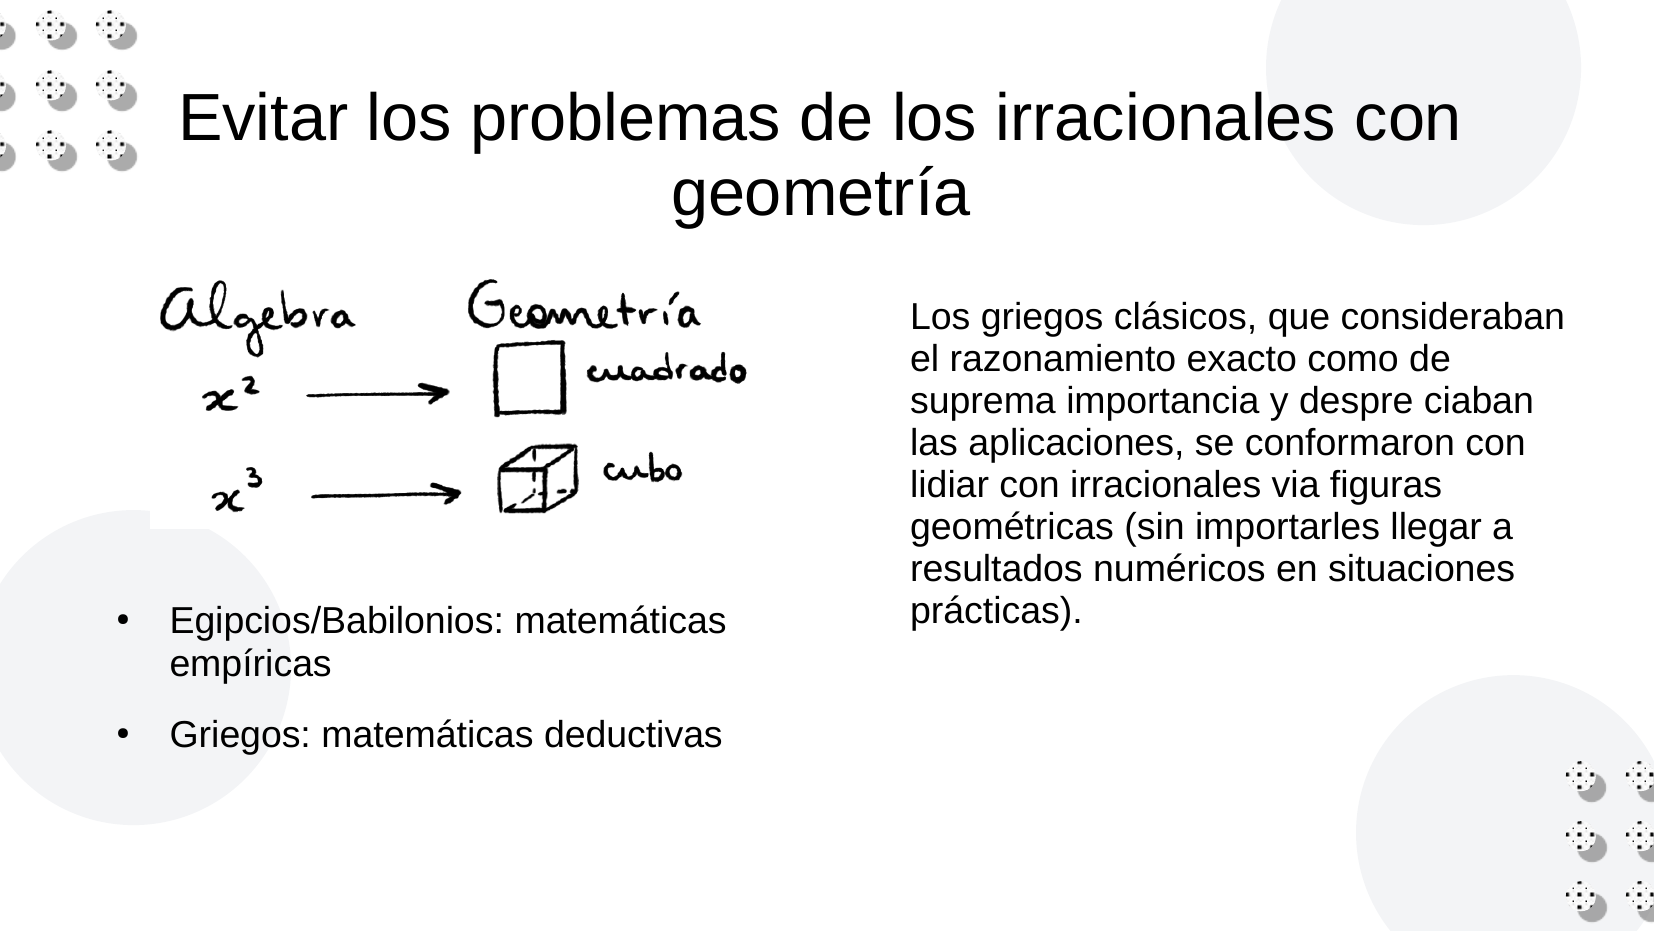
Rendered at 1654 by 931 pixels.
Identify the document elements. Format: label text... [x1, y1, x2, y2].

list Los griegos clásicos, que consideraban el razonamiento exacto como de suprema importancia y despre­ ciaban las aplicaciones, se conformaron con lidiar con irracionales via figuras geométricas (sin importarles llegar a resultados numéricos en situaciones prácticas). [839, 295, 1566, 835]
picture [99, 70, 123, 76]
picture [1625, 761, 1654, 792]
picture [0, 133, 7, 158]
picture [35, 70, 66, 101]
picture [0, 13, 6, 38]
picture [95, 10, 126, 41]
picture [150, 262, 751, 529]
picture [1565, 881, 1596, 912]
picture [1625, 881, 1654, 912]
picture [35, 10, 66, 41]
picture [35, 130, 67, 161]
list Egipcios/Babilonios: matemáticas empíricas Griegos: matemáticas deductivas [98, 600, 826, 858]
picture [0, 73, 6, 98]
picture [1566, 761, 1596, 792]
picture [1565, 821, 1596, 852]
picture [1625, 821, 1654, 852]
title Evitar los problemas de los irracionales con geometría [76, 76, 1565, 233]
